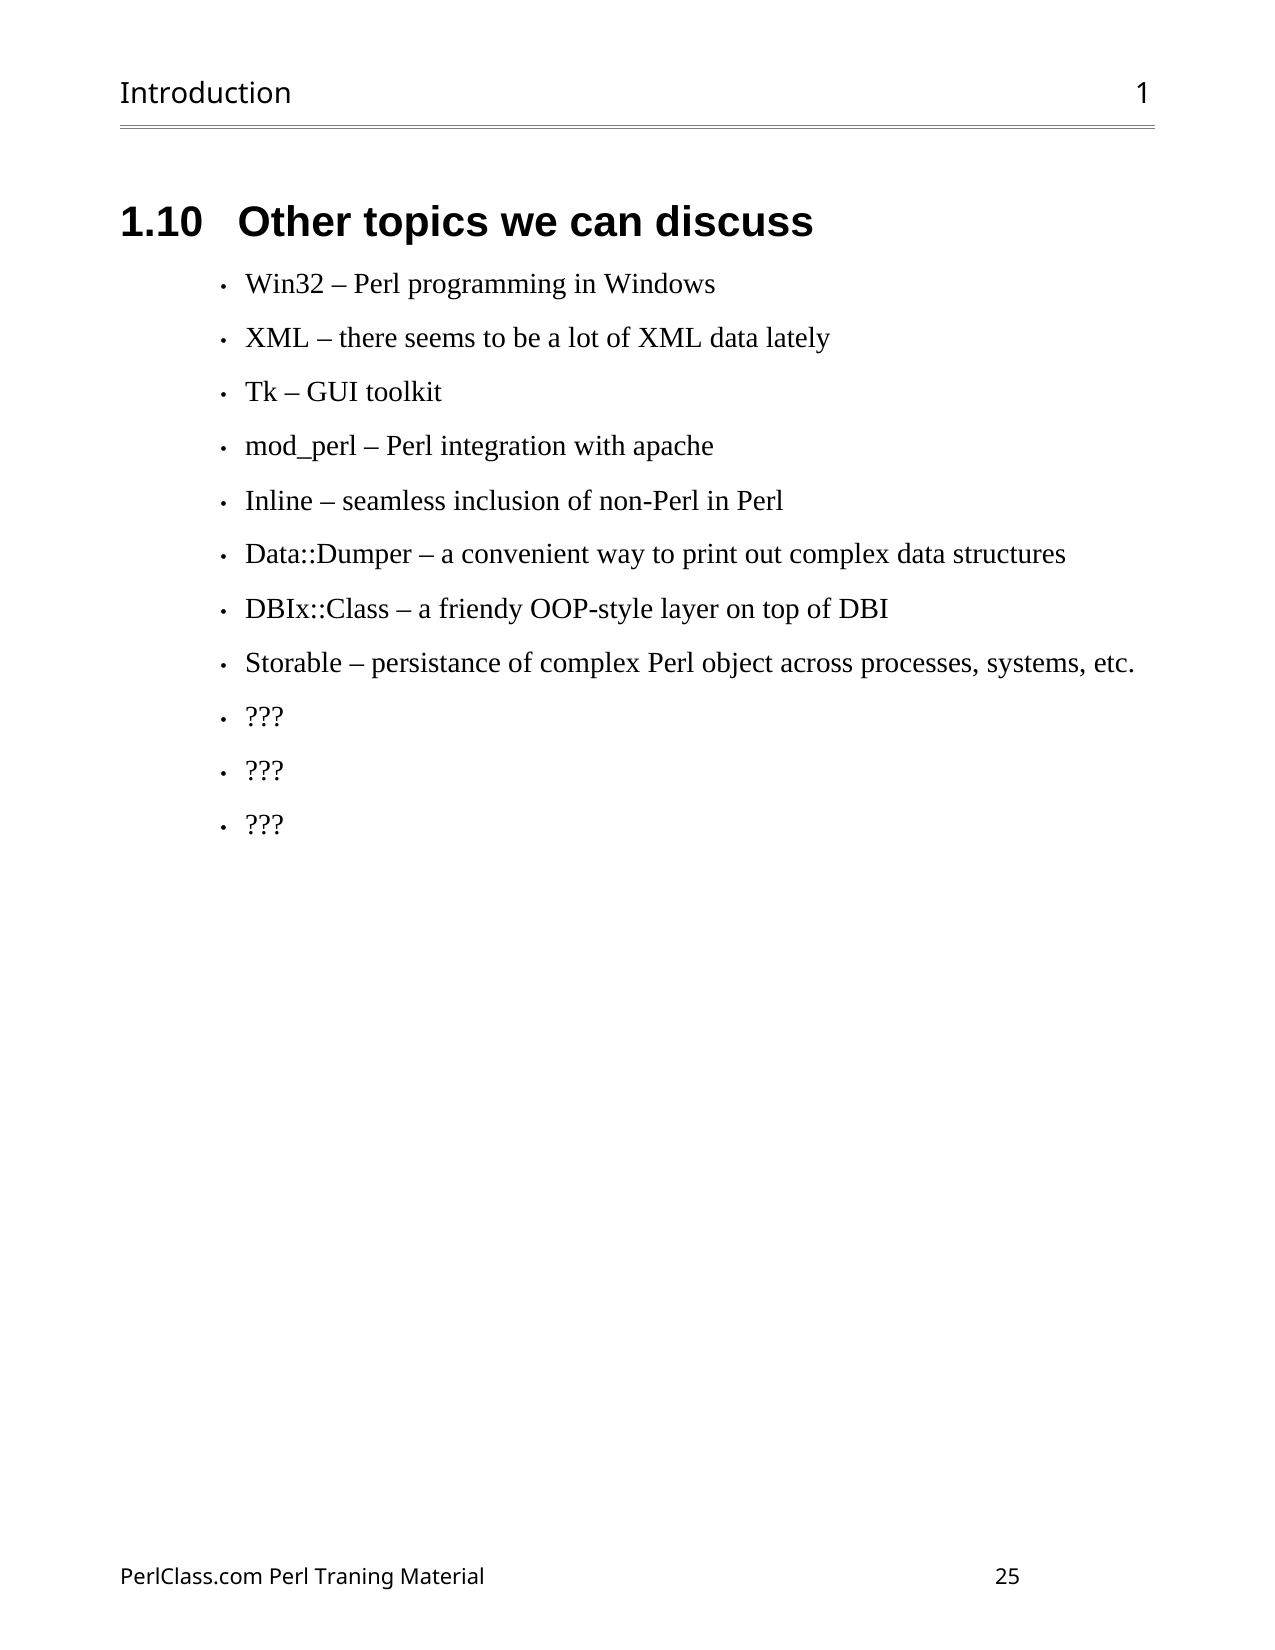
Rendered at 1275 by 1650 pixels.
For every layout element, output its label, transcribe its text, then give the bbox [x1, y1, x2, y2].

text • ??? [220, 808, 1155, 841]
text • Data::Dumper – a convenient way to print out complex data structures [220, 538, 1155, 570]
subtitle Other topics we can discuss [120, 190, 1155, 246]
text • DBIx::Class – a friendy OOP-style layer on top of DBI [220, 592, 1155, 624]
text • Win32 – Perl programming in Windows [220, 267, 1155, 300]
text • mod_perl – Perl integration with apache [220, 429, 1155, 462]
text • ??? [220, 754, 1155, 786]
text • Inline – seamless inclusion of non-Perl in Perl [220, 484, 1155, 516]
text • XML – there seems to be a lot of XML data lately [220, 321, 1155, 354]
text • Tk – GUI toolkit [220, 376, 1155, 408]
text • Storable – persistance of complex Perl object across processes, systems, etc. [220, 646, 1155, 678]
text • ??? [220, 700, 1155, 732]
